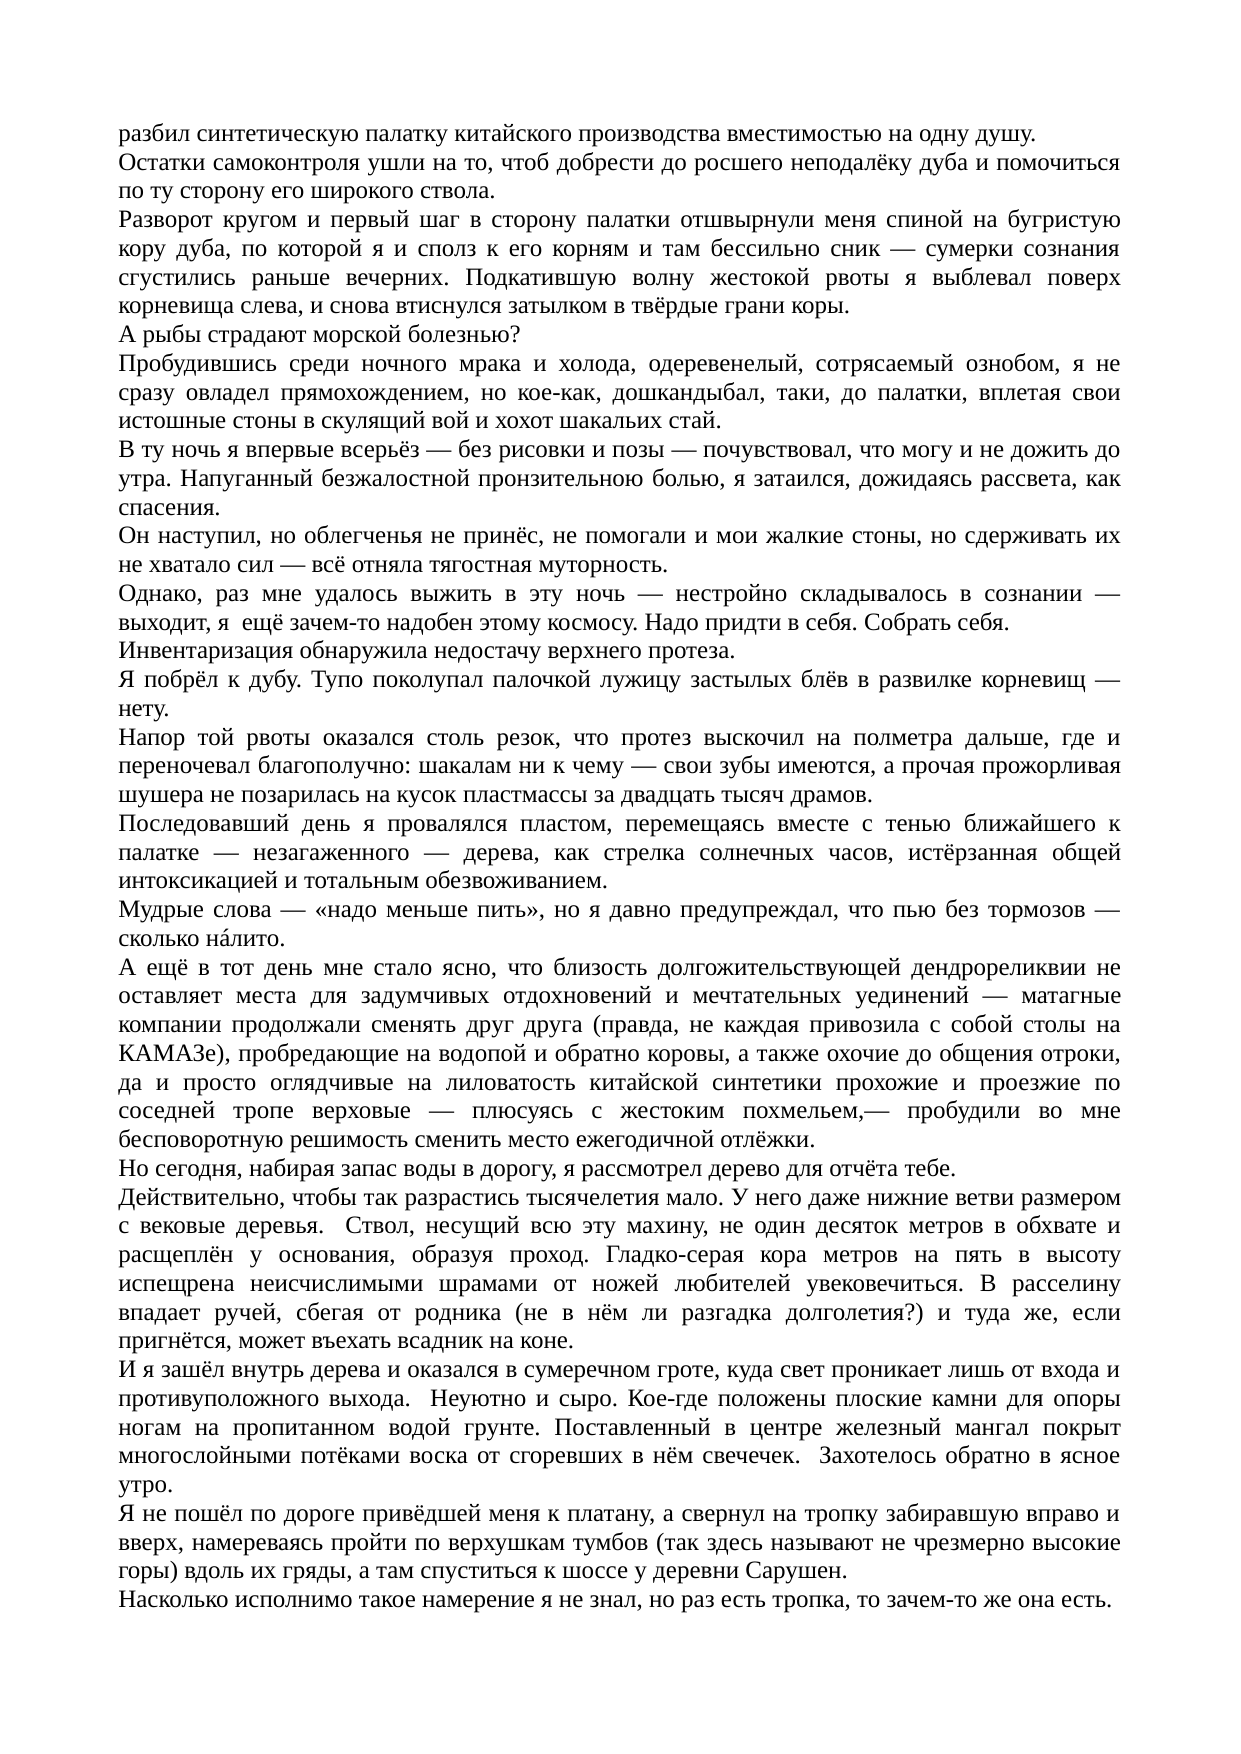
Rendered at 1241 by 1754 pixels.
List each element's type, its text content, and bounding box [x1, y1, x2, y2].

text Напор той рвоты оказался столь резок, что протез выскочил на полметра дальше, где и переночевал благополучно: шакалам ни к чему — свои зубы имеются, а прочая прожорливая шушера не позарилась на кусок пластмассы за двадцать тысяч драмов. [118, 722, 1122, 808]
text Я не пошёл по дороге привёдшей меня к платану, а свернул на тропку забиравшую вправо и вверх, намереваясь пройти по верхушкам тумбов (так здесь называют не чрезмерно высокие горы) вдоль их гряды, а там спуститься к шоссе у деревни Сарушен. [118, 1498, 1122, 1584]
text Я побрёл к дубу. Тупо поколупал палочкой лужицу застылых блёв в развилке корневищ — нету. [118, 664, 1122, 722]
text Однако, раз мне удалось выжить в эту ночь — нестройно складывалось в сознании — выходит, я ещё зачем-то надобен этому космосу. Надо придти в себя. Собрать себя. [118, 578, 1122, 636]
text Инвентаризация обнаружила недостачу верхнего протеза. [118, 636, 1122, 664]
text Разворот кругом и первый шаг в сторону палатки отшвырнули меня спиной на бугристую кору дуба, по которой я и сполз к его корням и там бессильно сник — сумерки сознания сгустились раньше вечерних. Подкатившую волну жестокой рвоты я выблевал поверх корневища слева, и снова втиснулся затылком в твёрдые грани коры. [118, 204, 1122, 319]
text Остатки самоконтроля ушли на то, чтоб добрести до росшего неподалёку дуба и помочиться по ту сторону его широкого ствола. [118, 147, 1122, 204]
text Но сегодня, набирая запас воды в дорогу, я рассмотрел дерево для отчёта тебе. [118, 1153, 1122, 1182]
text А ещё в тот день мне стало ясно, что близость долгожительствующей дендрореликвии не оставляет места для задумчивых отдохновений и мечтательных уединений — матагные компании продолжали сменять друг друга (правда, не каждая привозила с собой столы на КАМАЗе), пробредающие на водопой и обратно коровы, а также охочие до общения отроки, да и просто оглядчивые на лиловатость китайской синтетики прохожие и проезжие по соседней тропе верховые — плюсуясь с жестоким похмельем,— пробудили во мне бесповоротную решимость сменить место ежегодичной отлёжки. [118, 952, 1122, 1153]
text Мудрые слова — «надо меньше пить», но я давно предупреждал, что пью без тормозов — сколько нáлито. [118, 894, 1122, 952]
text И я зашёл внутрь дерева и оказался в сумеречном гроте, куда свет проникает лишь от входа и противуположного выхода. Неуютно и сыро. Кое-где положены плоские камни для опоры ногам на пропитанном водой грунте. Поставленный в центре железный мангал покрыт многослойными потёками воска от сгоревших в нём свечечек. Захотелось обратно в ясное утро. [118, 1354, 1122, 1498]
text А рыбы страдают морской болезнью? [118, 319, 1122, 348]
text Насколько исполнимо такое намерение я не знал, но раз есть тропка, то зачем-то же она есть. [118, 1584, 1122, 1613]
text Он наступил, но облегченья не принёс, не помогали и мои жалкие стоны, но сдерживать их не хватало сил — всё отняла тягостная муторность. [118, 521, 1122, 578]
text Последовавший день я провалялся пластом, перемещаясь вместе с тенью ближайшего к палатке — незагаженного — дерева, как стрелка солнечных часов, истёрзанная общей интоксикацией и тотальным обезвоживанием. [118, 808, 1122, 894]
text В ту ночь я впервые всерьёз — без рисовки и позы — почувствовал, что могу и не дожить до утра. Напуганный безжалостной пронзительною болью, я затаился, дожидаясь рассвета, как спасения. [118, 434, 1122, 521]
text Пробудившись среди ночного мрака и холода, одеревенелый, сотрясаемый ознобом, я не сразу овладел прямохождением, но кое-как, дошкандыбал, таки, до палатки, вплетая свои истошные стоны в скулящий вой и хохот шакальих стай. [118, 348, 1122, 434]
text разбил синтетическую палатку китайского производства вместимостью на одну душу. [118, 118, 1122, 147]
text Действительно, чтобы так разрастись тысячелетия мало. У него даже нижние ветви размером с вековые деревья. Ствол, несущий всю эту махину, не один десяток метров в обхвате и расщеплён у основания, образуя проход. Гладко-серая кора метров на пять в высоту испещрена неисчислимыми шрамами от ножей любителей увековечиться. В расселину впадает ручей, сбегая от родника (не в нём ли разгадка долголетия?) и туда же, если пригнётся, может въехать всадник на коне. [118, 1182, 1122, 1354]
